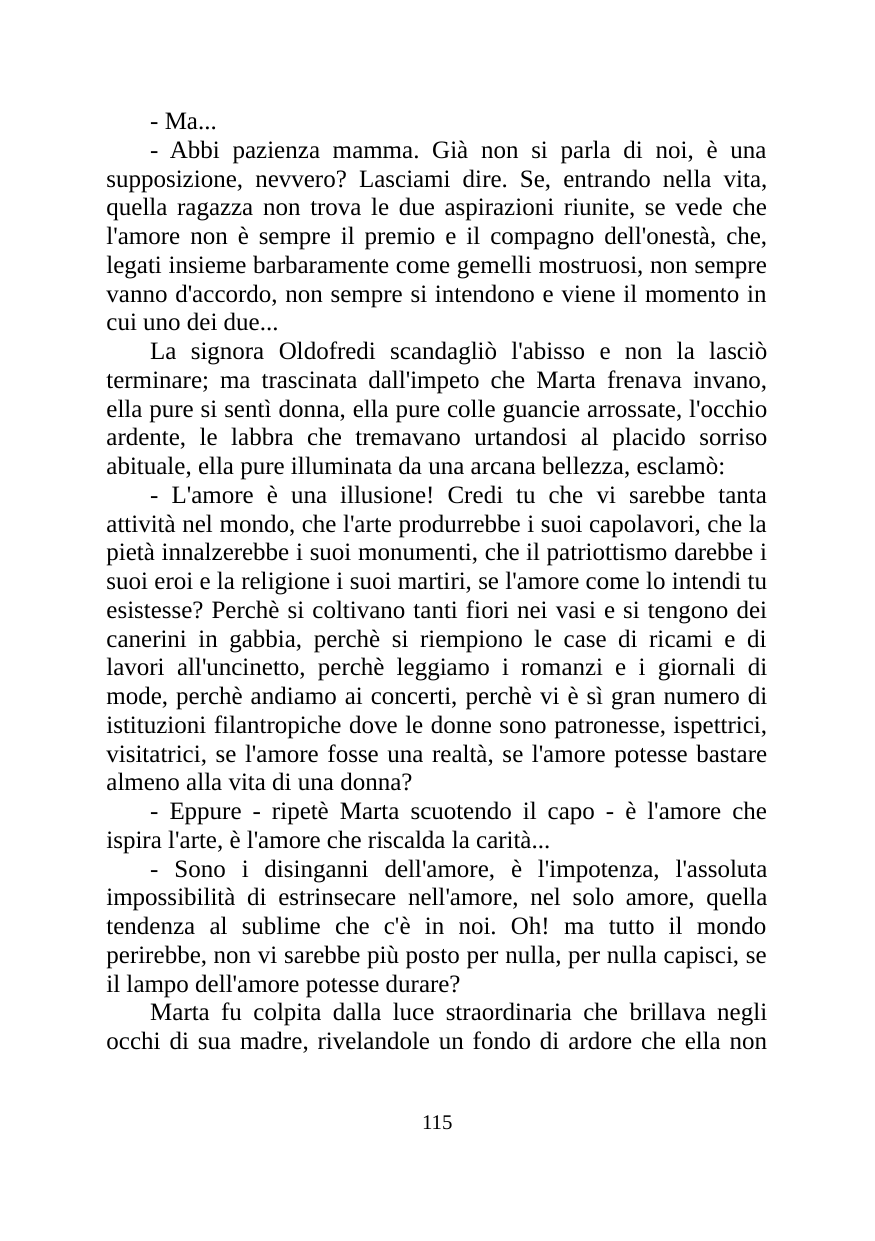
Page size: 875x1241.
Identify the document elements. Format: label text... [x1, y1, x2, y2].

text - Sono i disinganni dell'amore, è l'impotenza, l'assoluta impossibilità di estrinsecare nell'amore, nel solo amore, quella tendenza al sublime che c'è in noi. Oh! ma tutto il mondo perirebbe, non vi sarebbe più posto per nulla, per nulla capisci, se il lampo dell'amore potesse durare? [106, 854, 768, 997]
text La signora Oldofredi scandagliò l'abisso e non la lasciò terminare; ma trascinata dall'impeto che Marta frenava invano, ella pure si sentì donna, ella pure colle guancie arrossate, l'occhio ardente, le labbra che tremavano urtandosi al placido sorriso abituale, ella pure illuminata da una arcana bellezza, esclamò: [106, 336, 768, 480]
text - L'amore è una illusione! Credi tu che vi sarebbe tanta attività nel mondo, che l'arte produrrebbe i suoi capolavori, che la pietà innalzerebbe i suoi monumenti, che il patriottismo darebbe i suoi eroi e la religione i suoi martiri, se l'amore come lo intendi tu esistesse? Perchè si coltivano tanti fiori nei vasi e si tengono dei canerini in gabbia, perchè si riempiono le case di ricami e di lavori all'uncinetto, perchè leggiamo i romanzi e i giornali di mode, perchè andiamo ai concerti, perchè vi è sì gran numero di istituzioni filantropiche dove le donne sono patronesse, ispettrici, visitatrici, se l'amore fosse una realtà, se l'amore potesse bastare almeno alla vita di una donna? [106, 480, 768, 796]
text - Eppure - ripetè Marta scuotendo il capo - è l'amore che ispira l'arte, è l'amore che riscalda la carità... [106, 796, 768, 854]
text Marta fu colpita dalla luce straordinaria che brillava negli occhi di sua madre, rivelandole un fondo di ardore che ella non [106, 997, 768, 1055]
text - Abbi pazienza mamma. Già non si parla di noi, è una supposizione, nevvero? Lasciami dire. Se, entrando nella vita, quella ragazza non trova le due aspirazioni riunite, se vede che l'amore non è sempre il premio e il compagno dell'onestà, che, legati insieme barbaramente come gemelli mostruosi, non sempre vanno d'accordo, non sempre si intendono e viene il momento in cui uno dei due... [106, 135, 768, 336]
text - Ma... [106, 106, 768, 135]
